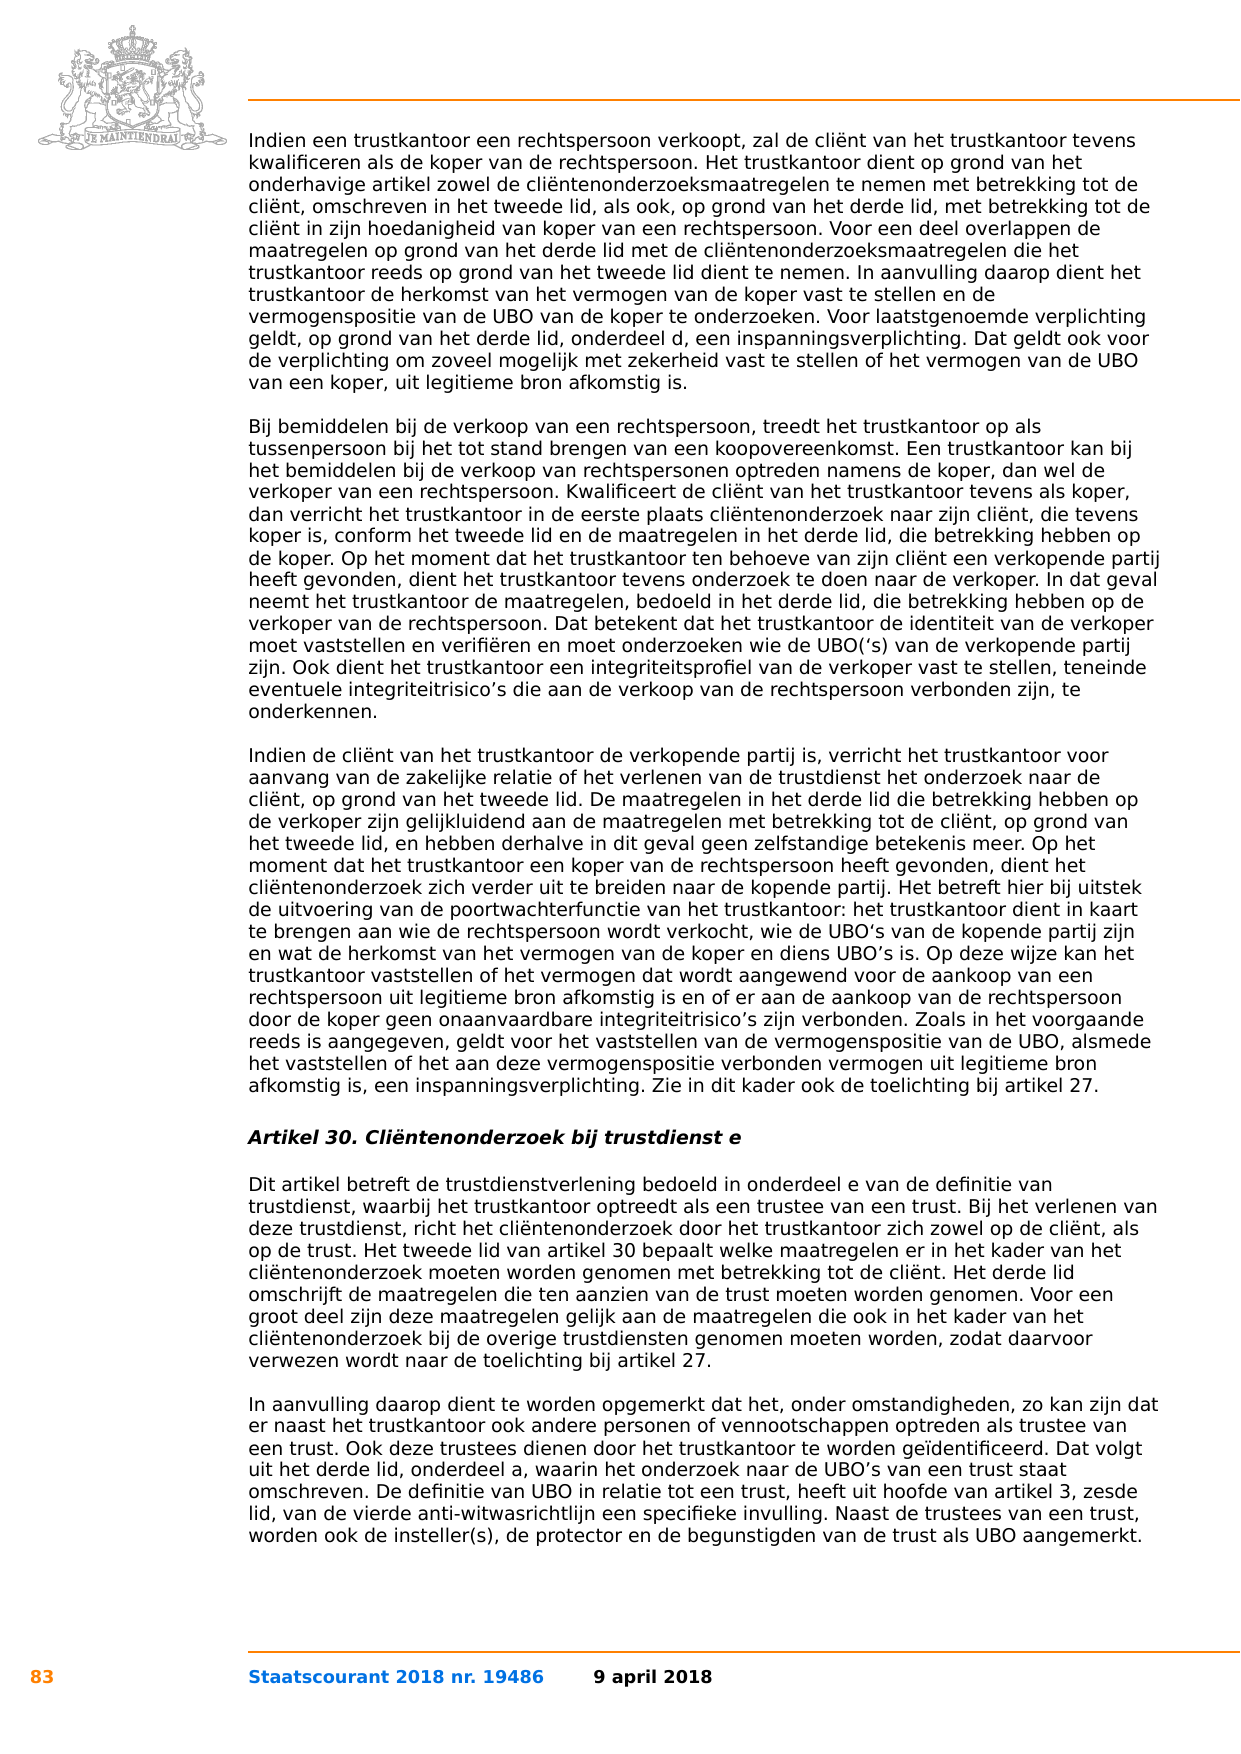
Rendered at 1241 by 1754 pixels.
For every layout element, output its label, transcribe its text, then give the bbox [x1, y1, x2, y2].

text Indien de cliënt van het trustkantoor de verkopende partij is, verricht het trustkantoor voor aanvang van de zakelijke relatie of het verlenen van de trustdienst het onderzoek naar de cliënt, op grond van het tweede lid. De maatregelen in het derde lid die betrekking hebben op de verkoper zijn gelijkluidend aan de maatregelen met betrekking tot de cliënt, op grond van het tweede lid, en hebben derhalve in dit geval geen zelfstandige betekenis meer. Op het moment dat het trustkantoor een koper van de rechtspersoon heeft gevonden, dient het cliëntenonderzoek zich verder uit te breiden naar de kopende partij. Het betreft hier bij uitstek de uitvoering van de poortwachterfunctie van het trustkantoor: het trustkantoor dient in kaart te brengen aan wie de rechtspersoon wordt verkocht, wie de UBO‘s van de kopende partij zijn en wat de herkomst van het vermogen van de koper en diens UBO’s is. Op deze wijze kan het trustkantoor vaststellen of het vermogen dat wordt aangewend voor de aankoop van een rechtspersoon uit legitieme bron afkomstig is en of er aan de aankoop van de rechtspersoon door de koper geen onaanvaardbare integriteitrisico’s zijn verbonden. Zoals in het voorgaande reeds is aangegeven, geldt voor het vaststellen van de vermogenspositie van de UBO, alsmede het vaststellen of het aan deze vermogenspositie verbonden vermogen uit legitieme bron afkomstig is, een inspanningsverplichting. Zie in dit kader ook de toelichting bij artikel 27. [248, 745, 1163, 1097]
text In aanvulling daarop dient te worden opgemerkt dat het, onder omstandigheden, zo kan zijn dat er naast het trustkantoor ook andere personen of vennootschappen optreden als trustee van een trust. Ook deze trustees dienen door het trustkantoor te worden geïdentificeerd. Dat volgt uit het derde lid, onderdeel a, waarin het onderzoek naar de UBO’s van een trust staat omschreven. De definitie van UBO in relatie tot een trust, heeft uit hoofde van artikel 3, zesde lid, van de vierde anti-witwasrichtlijn een specifieke invulling. Naast de trustees van een trust, worden ook de insteller(s), de protector en de begunstigden van de trust als UBO aangemerkt. [248, 1393, 1163, 1547]
text Indien een trustkantoor een rechtspersoon verkoopt, zal de cliënt van het trustkantoor tevens kwalificeren als de koper van de rechtspersoon. Het trustkantoor dient op grond van het onderhavige artikel zowel de cliëntenonderzoeksmaatregelen te nemen met betrekking tot de cliënt, omschreven in het tweede lid, als ook, op grond van het derde lid, met betrekking tot de cliënt in zijn hoedanigheid van koper van een rechtspersoon. Voor een deel overlappen de maatregelen op grond van het derde lid met de cliëntenonderzoeksmaatregelen die het trustkantoor reeds op grond van het tweede lid dient te nemen. In aanvulling daarop dient het trustkantoor de herkomst van het vermogen van de koper vast te stellen en de vermogenspositie van de UBO van de koper te onderzoeken. Voor laatstgenoemde verplichting geldt, op grond van het derde lid, onderdeel d, een inspanningsverplichting. Dat geldt ook voor de verplichting om zoveel mogelijk met zekerheid vast te stellen of het vermogen van de UBO van een koper, uit legitieme bron afkomstig is. [248, 130, 1163, 394]
text Dit artikel betreft de trustdienstverlening bedoeld in onderdeel e van de definitie van trustdienst, waarbij het trustkantoor optreedt als een trustee van een trust. Bij het verlenen van deze trustdienst, richt het cliëntenonderzoek door het trustkantoor zich zowel op de cliënt, als op de trust. Het tweede lid van artikel 30 bepaalt welke maatregelen er in het kader van het cliëntenonderzoek moeten worden genomen met betrekking tot de cliënt. Het derde lid omschrijft de maatregelen die ten aanzien van de trust moeten worden genomen. Voor een groot deel zijn deze maatregelen gelijk aan de maatregelen die ook in het kader van het cliëntenonderzoek bij de overige trustdiensten genomen moeten worden, zodat daarvoor verwezen wordt naar de toelichting bij artikel 27. [248, 1174, 1163, 1372]
subtitle Artikel 30. Cliëntenonderzoek bij trustdienst e [248, 1127, 1163, 1149]
picture [38, 25, 227, 150]
text Bij bemiddelen bij de verkoop van een rechtspersoon, treedt het trustkantoor op als tussenpersoon bij het tot stand brengen van een koopovereenkomst. Een trustkantoor kan bij het bemiddelen bij de verkoop van rechtspersonen optreden namens de koper, dan wel de verkoper van een rechtspersoon. Kwalificeert de cliënt van het trustkantoor tevens als koper, dan verricht het trustkantoor in de eerste plaats cliëntenonderzoek naar zijn cliënt, die tevens koper is, conform het tweede lid en de maatregelen in het derde lid, die betrekking hebben op de koper. Op het moment dat het trustkantoor ten behoeve van zijn cliënt een verkopende partij heeft gevonden, dient het trustkantoor tevens onderzoek te doen naar de verkoper. In dat geval neemt het trustkantoor de maatregelen, bedoeld in het derde lid, die betrekking hebben op de verkoper van de rechtspersoon. Dat betekent dat het trustkantoor de identiteit van de verkoper moet vaststellen en verifiëren en moet onderzoeken wie de UBO(‘s) van de verkopende partij zijn. Ook dient het trustkantoor een integriteitsprofiel van de verkoper vast te stellen, teneinde eventuele integriteitrisico’s die aan de verkoop van de rechtspersoon verbonden zijn, te onderkennen. [248, 416, 1163, 723]
